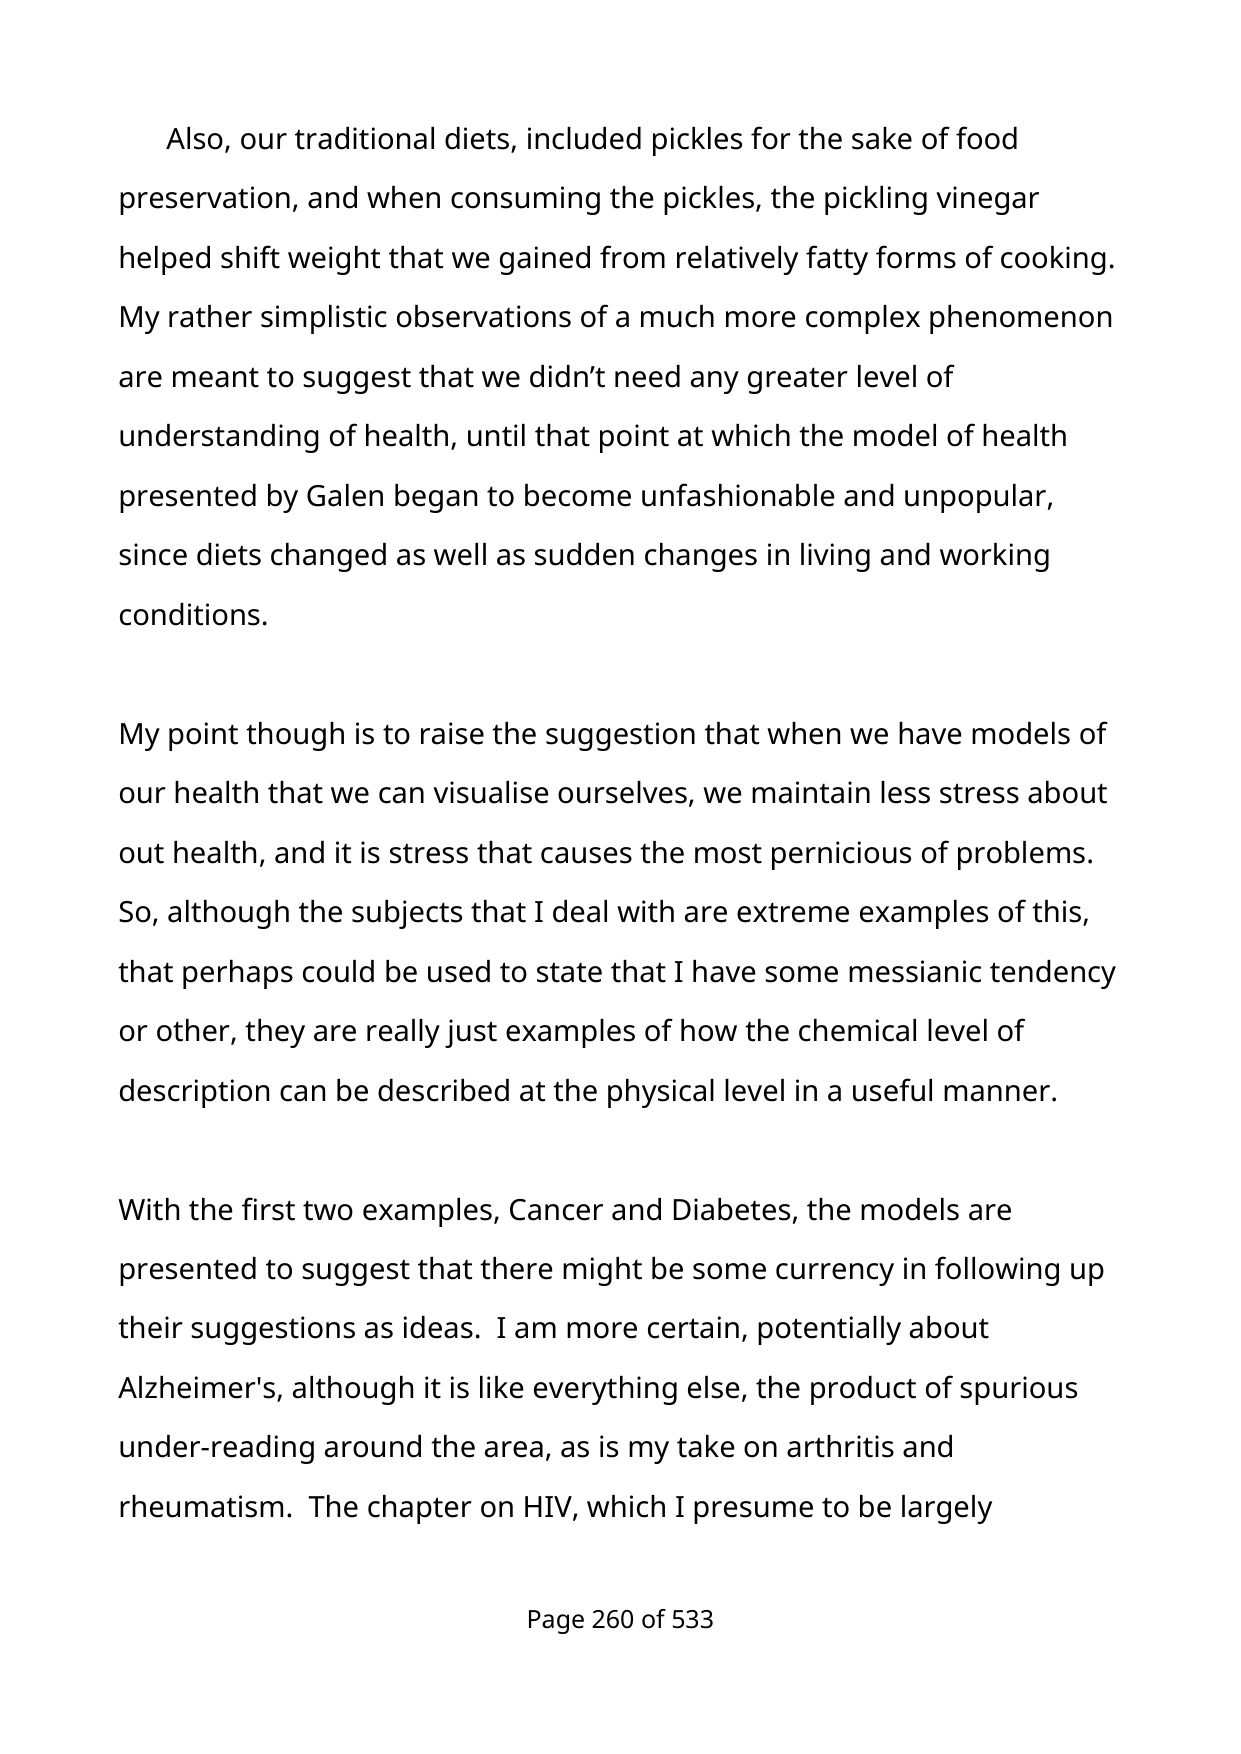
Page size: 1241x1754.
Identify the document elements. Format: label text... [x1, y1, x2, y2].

text Also, our traditional diets, included pickles for the sake of food preservation, and when consuming the pickles, the pickling vinegar helped shift weight that we gained from relatively fatty forms of cooking. My rather simplistic observations of a much more complex phenomenon are meant to suggest that we didn’t need any greater level of understanding of health, until that point at which the model of health presented by Galen began to become unfashionable and unpopular, since diets changed as well as sudden changes in living and working conditions. My point though is to raise the suggestion that when we have models of our health that we can visualise ourselves, we maintain less stress about out health, and it is stress that causes the most pernicious of problems. So, although the subjects that I deal with are extreme examples of this, that perhaps could be used to state that I have some messianic tendency or other, they are really just examples of how the chemical level of description can be described at the physical level in a useful manner. With the first two examples, Cancer and Diabetes, the models are presented to suggest that there might be some currency in following up their suggestions as ideas. I am more certain, potentially about Alzheimer's, although it is like everything else, the product of spurious under-reading around the area, as is my take on arthritis and rheumatism. The chapter on HIV, which I presume to be largely [118, 118, 1122, 1526]
